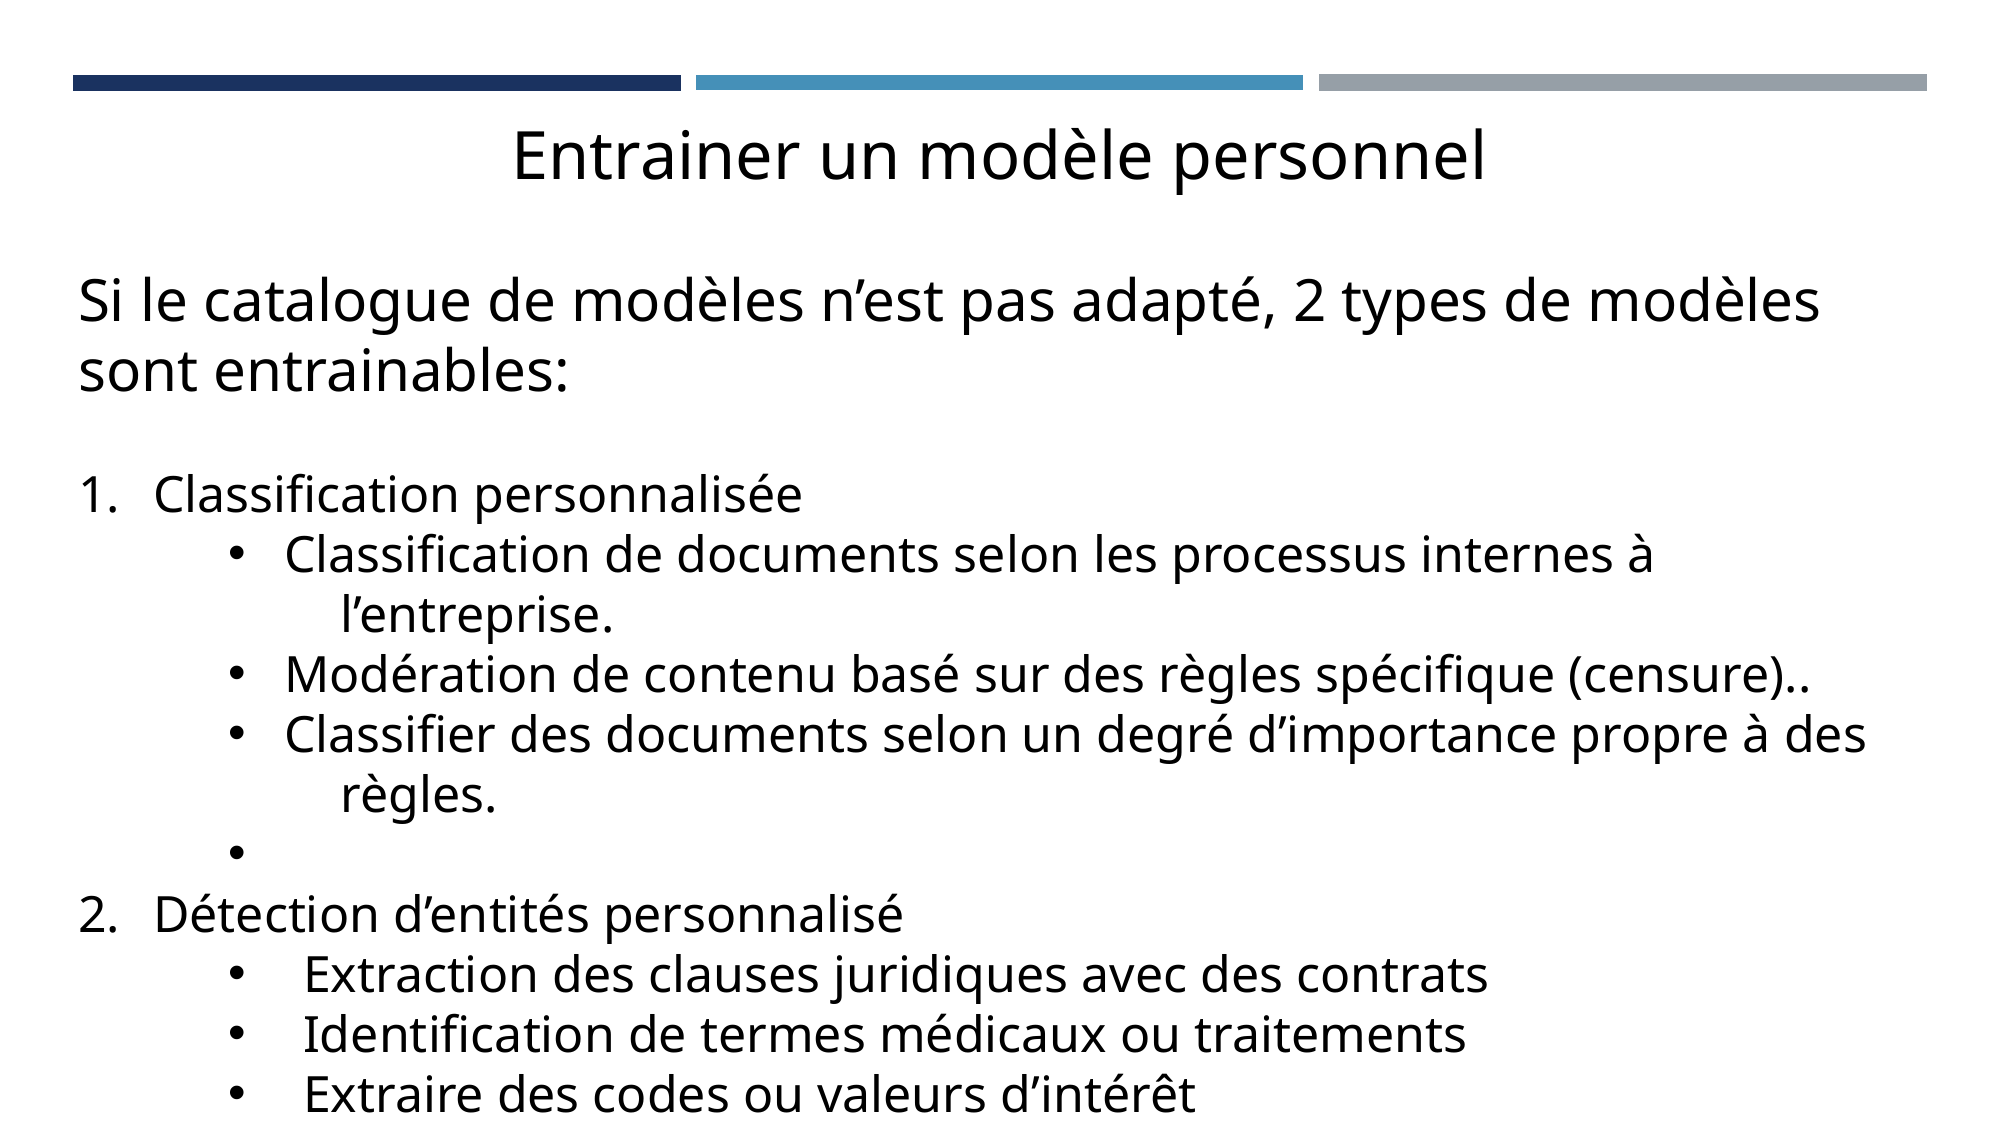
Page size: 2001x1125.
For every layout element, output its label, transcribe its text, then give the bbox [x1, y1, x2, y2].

text_box Entrainer un modèle personnel Si le catalogue de modèles n’est pas adapté, 2 types de modèles sont entrainables: Classification personnalisée Classification de documents selon les processus internes à l’entreprise. Modération de contenu basé sur des règles spécifique (censure).. Classifier des documents selon un degré d’importance propre à des règles. Détection d’entités personnalisé Extraction des clauses juridiques avec des contrats Identification de termes médicaux ou traitements Extraire des codes ou valeurs d’intérêt [63, 105, 1937, 1125]
